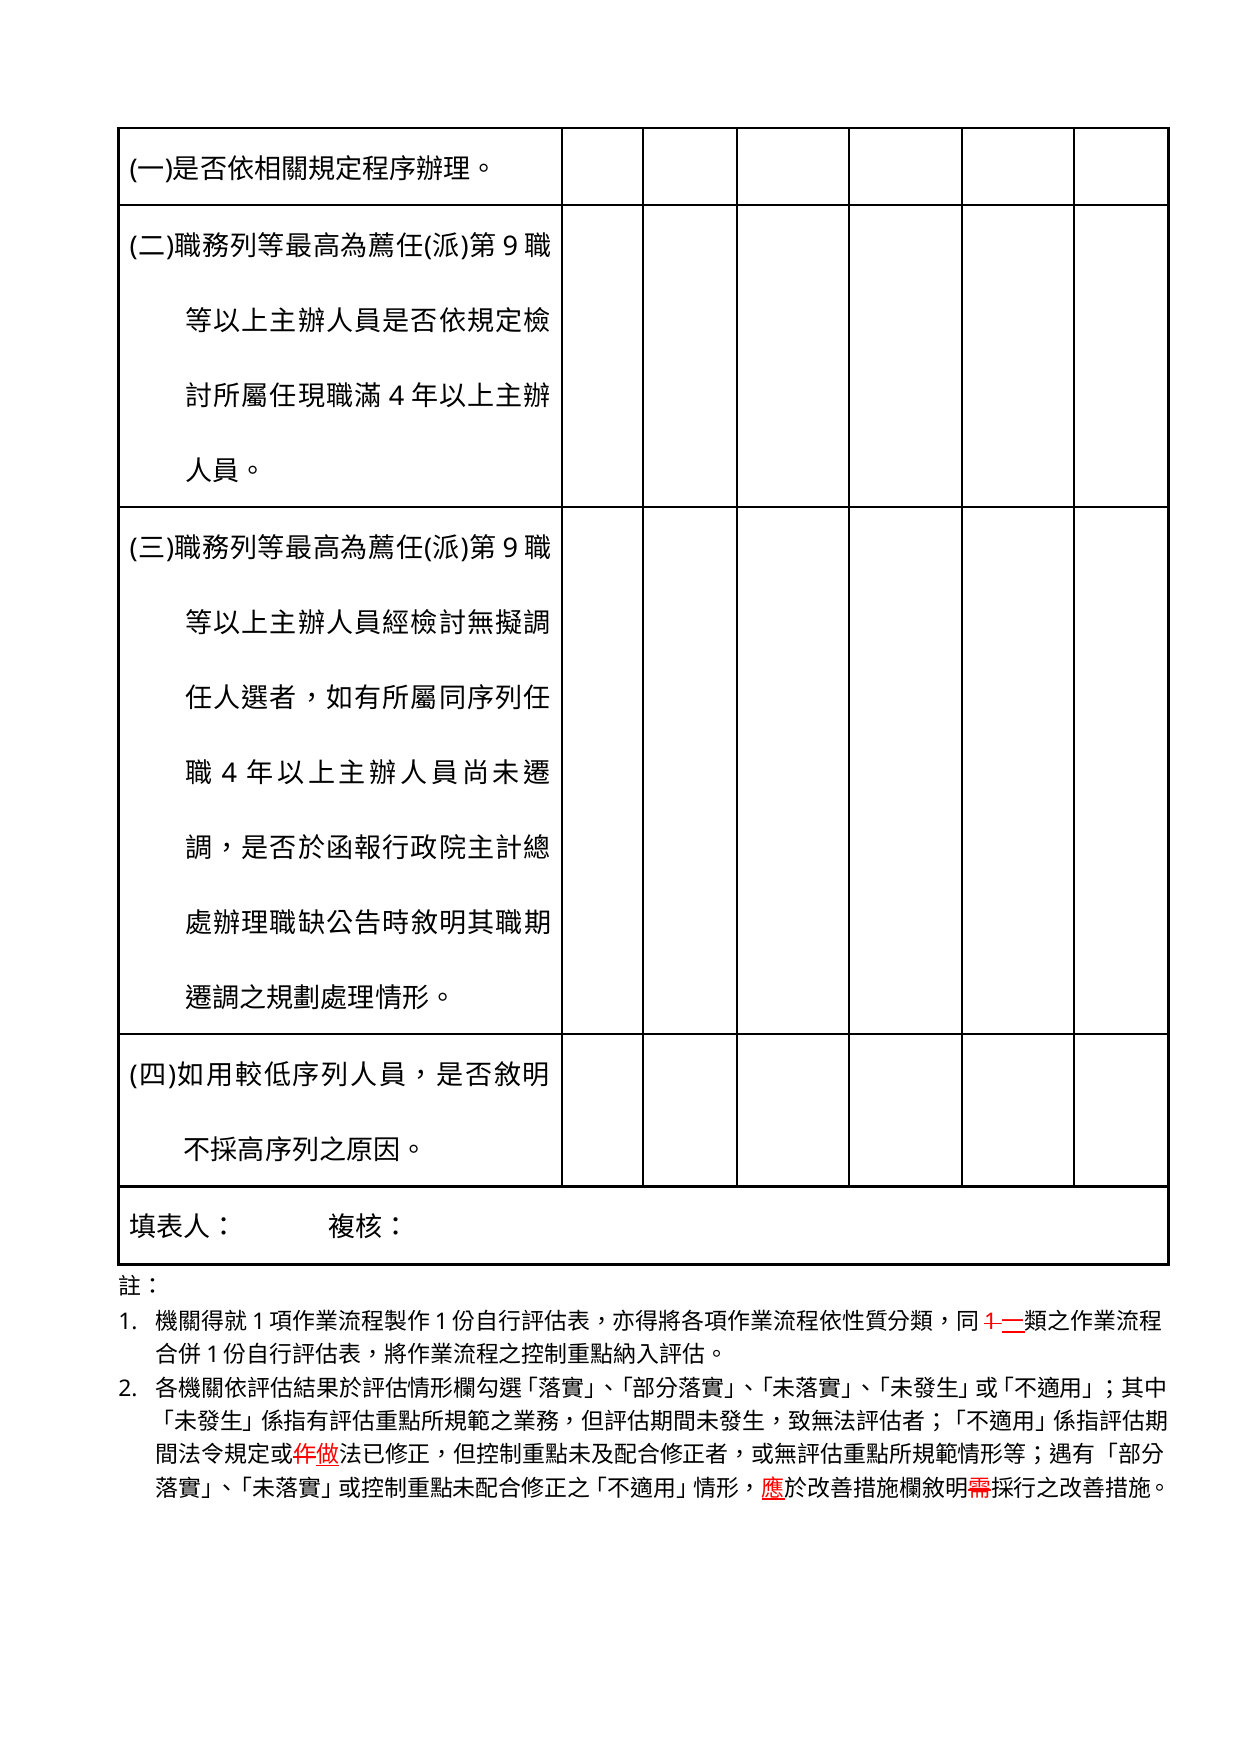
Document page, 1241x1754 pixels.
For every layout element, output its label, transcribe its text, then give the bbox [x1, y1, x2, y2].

table_cell [563, 508, 642, 1033]
table_cell [1075, 1035, 1167, 1185]
table_cell [850, 129, 961, 204]
table_cell [963, 1035, 1073, 1185]
table_cell (四)如用較低序列人員，是否敘明不採高序列之原因。 [120, 1035, 561, 1185]
table_cell [850, 508, 961, 1033]
table_cell [1075, 508, 1167, 1033]
table_cell [738, 206, 848, 506]
table_cell [963, 129, 1073, 204]
table_cell [563, 206, 642, 506]
table_cell [644, 1035, 736, 1185]
table_cell [850, 206, 961, 506]
table_cell [644, 129, 736, 204]
table_cell [738, 129, 848, 204]
table_cell (三)職務列等最高為薦任(派)第9職等以上主辦人員經檢討無擬調任人選者，如有所屬同序列任職4年以上主辦人員尚未遷調，是否於函報行政院主計總處辦理職缺公告時敘明其職期遷調之規劃處理情形。 [120, 508, 561, 1033]
table_cell [644, 206, 736, 506]
table_cell [963, 206, 1073, 506]
table_cell [963, 508, 1073, 1033]
table_cell [738, 508, 848, 1033]
table_cell [850, 1035, 961, 1185]
text 註： [118, 1266, 1168, 1303]
list 機關得就1項作業流程製作1份自行評估表，亦得將各項作業流程依性質分類，同1一類之作業流程合併1份自行評估表，將作業流程之控制重點納入評估。 [118, 1303, 1168, 1370]
table_cell (一)是否依相關規定程序辦理。 [120, 129, 561, 204]
table_cell (二)職務列等最高為薦任(派)第9職等以上主辦人員是否依規定檢討所屬任現職滿4年以上主辦人員。 [120, 206, 561, 506]
table_cell [563, 1035, 642, 1185]
table_cell [563, 129, 642, 204]
table_cell 填表人： 複核： [120, 1188, 1167, 1262]
table_cell [1075, 206, 1167, 506]
list 各機關依評估結果於評估情形欄勾選「落實」、「部分落實」、「未落實」、「未發生」或「不適用」；其中「未發生」係指有評估重點所規範之業務，但評估期間未發生，致無法評估者；「不適用」係指評估期間法令規定或作做法已修正，但控制重點未及配合修正者，或無評估重點所規範情形等；遇有「部分落實」、「未落實」或控制重點未配合修正之「不適用」情形，應於改善措施欄敘明需採行之改善措施。 [118, 1370, 1168, 1503]
table_cell [738, 1035, 848, 1185]
table_cell [644, 508, 736, 1033]
table_cell [1075, 129, 1167, 204]
